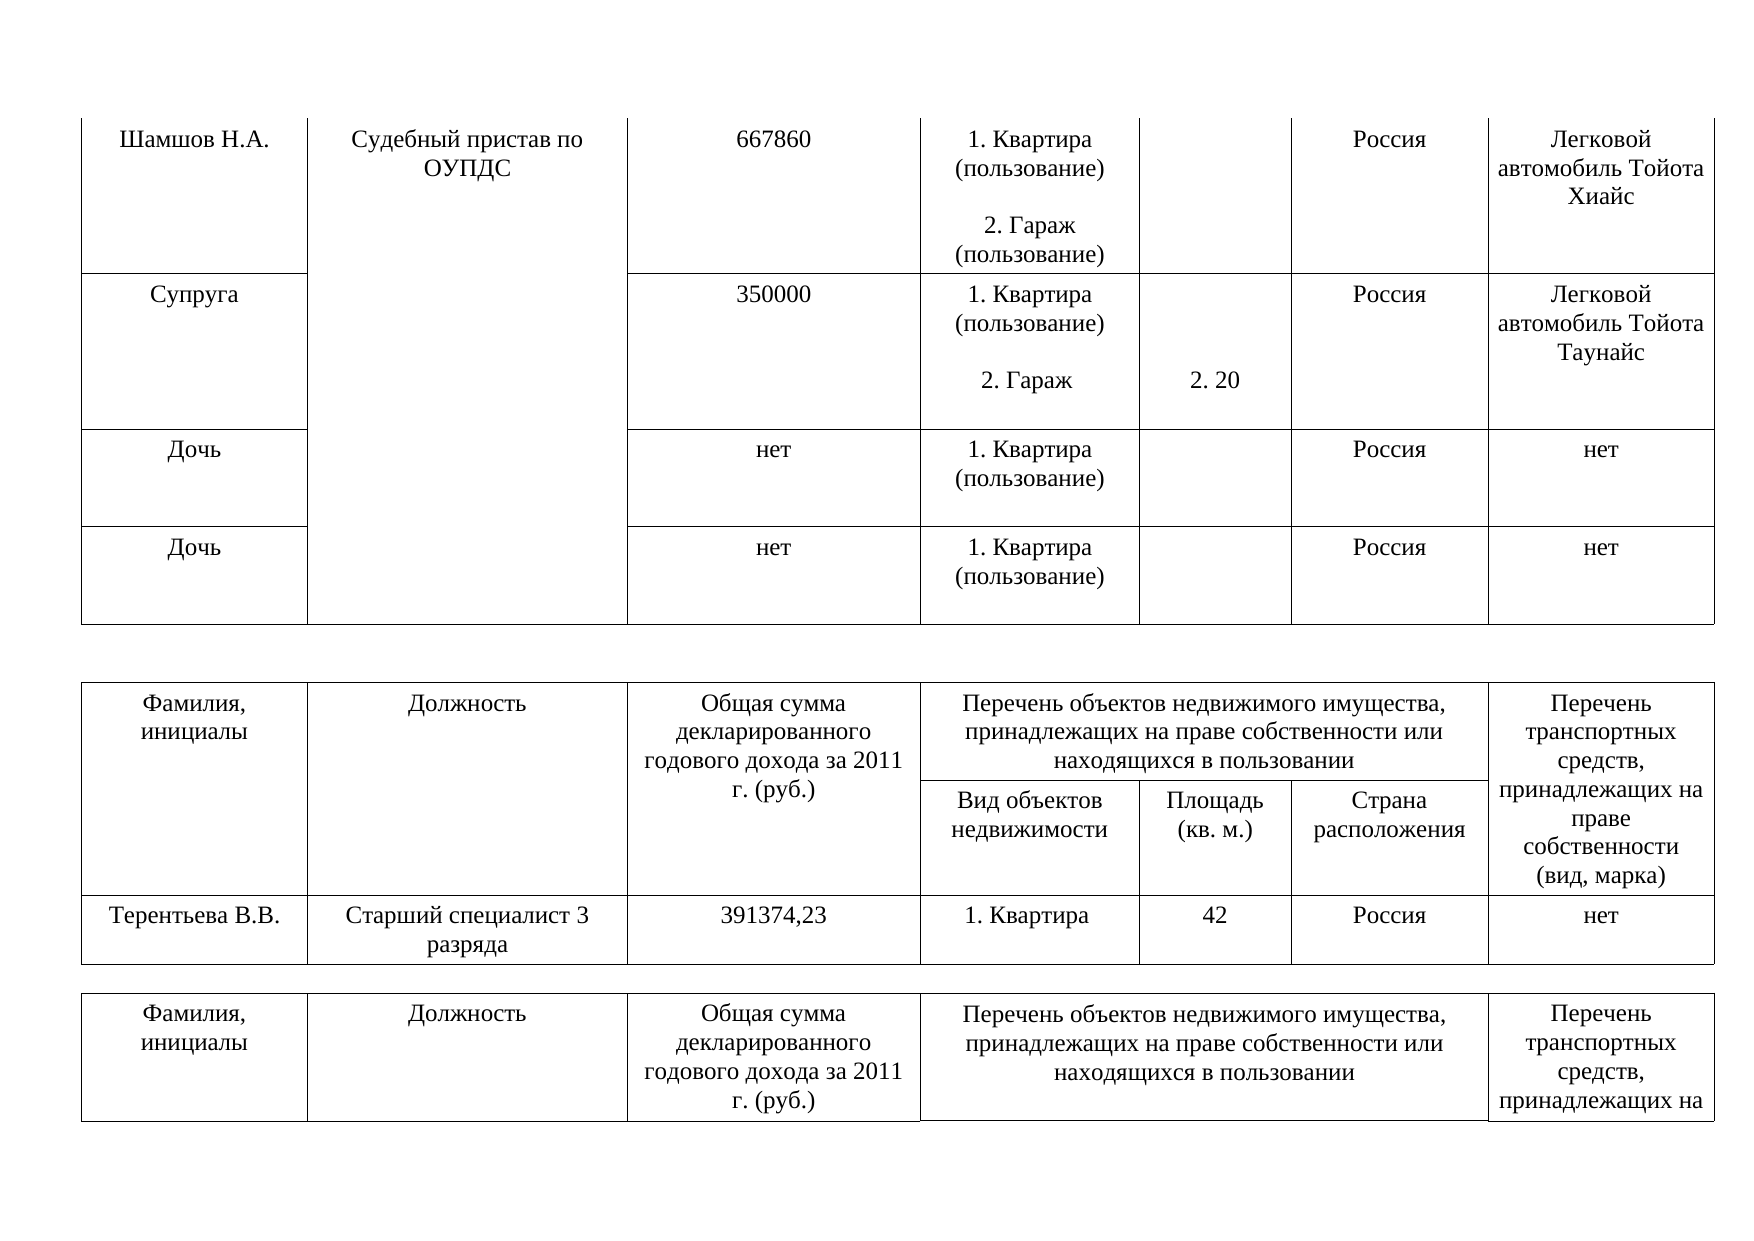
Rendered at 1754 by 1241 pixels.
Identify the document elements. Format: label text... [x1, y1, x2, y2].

table_cell Дочь [82, 430, 307, 526]
table_cell 1. Квартира [921, 896, 1139, 964]
table_header Перечень транспортных средств, принадлежащих на праве собственности (вид, марка) [1489, 683, 1714, 895]
table_cell Дочь [82, 527, 307, 624]
table_cell 42 [1140, 896, 1291, 964]
table_cell Шамшов Н.А. [82, 118, 307, 273]
table_cell Терентьева В.В. [82, 896, 307, 964]
table_cell [1140, 118, 1291, 273]
table_cell 1. Квартира (пользование) 2. Гараж [921, 274, 1139, 429]
table_cell 1. Квартира (пользование) 2. Гараж (пользование) [921, 118, 1139, 273]
table_header Фамилия, инициалы [82, 683, 307, 895]
table_cell Россия [1292, 118, 1488, 273]
table_cell [1140, 527, 1291, 624]
table_cell нет [1489, 896, 1714, 964]
table_header Перечень транспортных средств, принадлежащих на [1489, 994, 1714, 1121]
table_cell Россия [1292, 896, 1488, 964]
table_cell 2. 20 [1140, 274, 1291, 429]
table_cell нет [628, 430, 920, 526]
table_cell 1. Квартира (пользование) [921, 527, 1139, 624]
table_cell [1140, 430, 1291, 526]
table_header Перечень объектов недвижимого имущества, принадлежащих на праве собственности или находящихся в пользовании [921, 994, 1488, 1120]
table_cell 391374,23 [628, 896, 920, 964]
table_cell 667860 [628, 118, 920, 273]
table_cell Легковой автомобиль Тойота Таунайс [1489, 274, 1714, 429]
table_header Должность [308, 683, 627, 895]
table_cell нет [1489, 527, 1714, 624]
table_cell нет [628, 527, 920, 624]
table_header Должность [308, 994, 627, 1121]
table_cell Вид объектов недвижимости [921, 781, 1139, 895]
table_cell Россия [1292, 527, 1488, 624]
table_cell 1. Квартира (пользование) [921, 430, 1139, 526]
table_cell Супруга [82, 274, 307, 429]
table_header Общая сумма декларированного годового дохода за 2011 г. (руб.) [628, 683, 920, 895]
table_cell Страна расположения [1292, 781, 1488, 895]
table_cell Легковой автомобиль Тойота Хиайс [1489, 118, 1714, 273]
table_header Фамилия, инициалы [82, 994, 307, 1121]
table_cell Площадь (кв. м.) [1140, 781, 1291, 895]
table_header Перечень объектов недвижимого имущества, принадлежащих на праве собственности или находящихся в пользовании [921, 683, 1488, 780]
table_cell Россия [1292, 430, 1488, 526]
table_cell Старший специалист 3 разряда [308, 896, 627, 964]
table_cell нет [1489, 430, 1714, 526]
table_cell Россия [1292, 274, 1488, 429]
table_cell 350000 [628, 274, 920, 429]
table_cell Судебный пристав по ОУПДС [308, 118, 627, 624]
table_header Общая сумма декларированного годового дохода за 2011 г. (руб.) [628, 994, 920, 1121]
